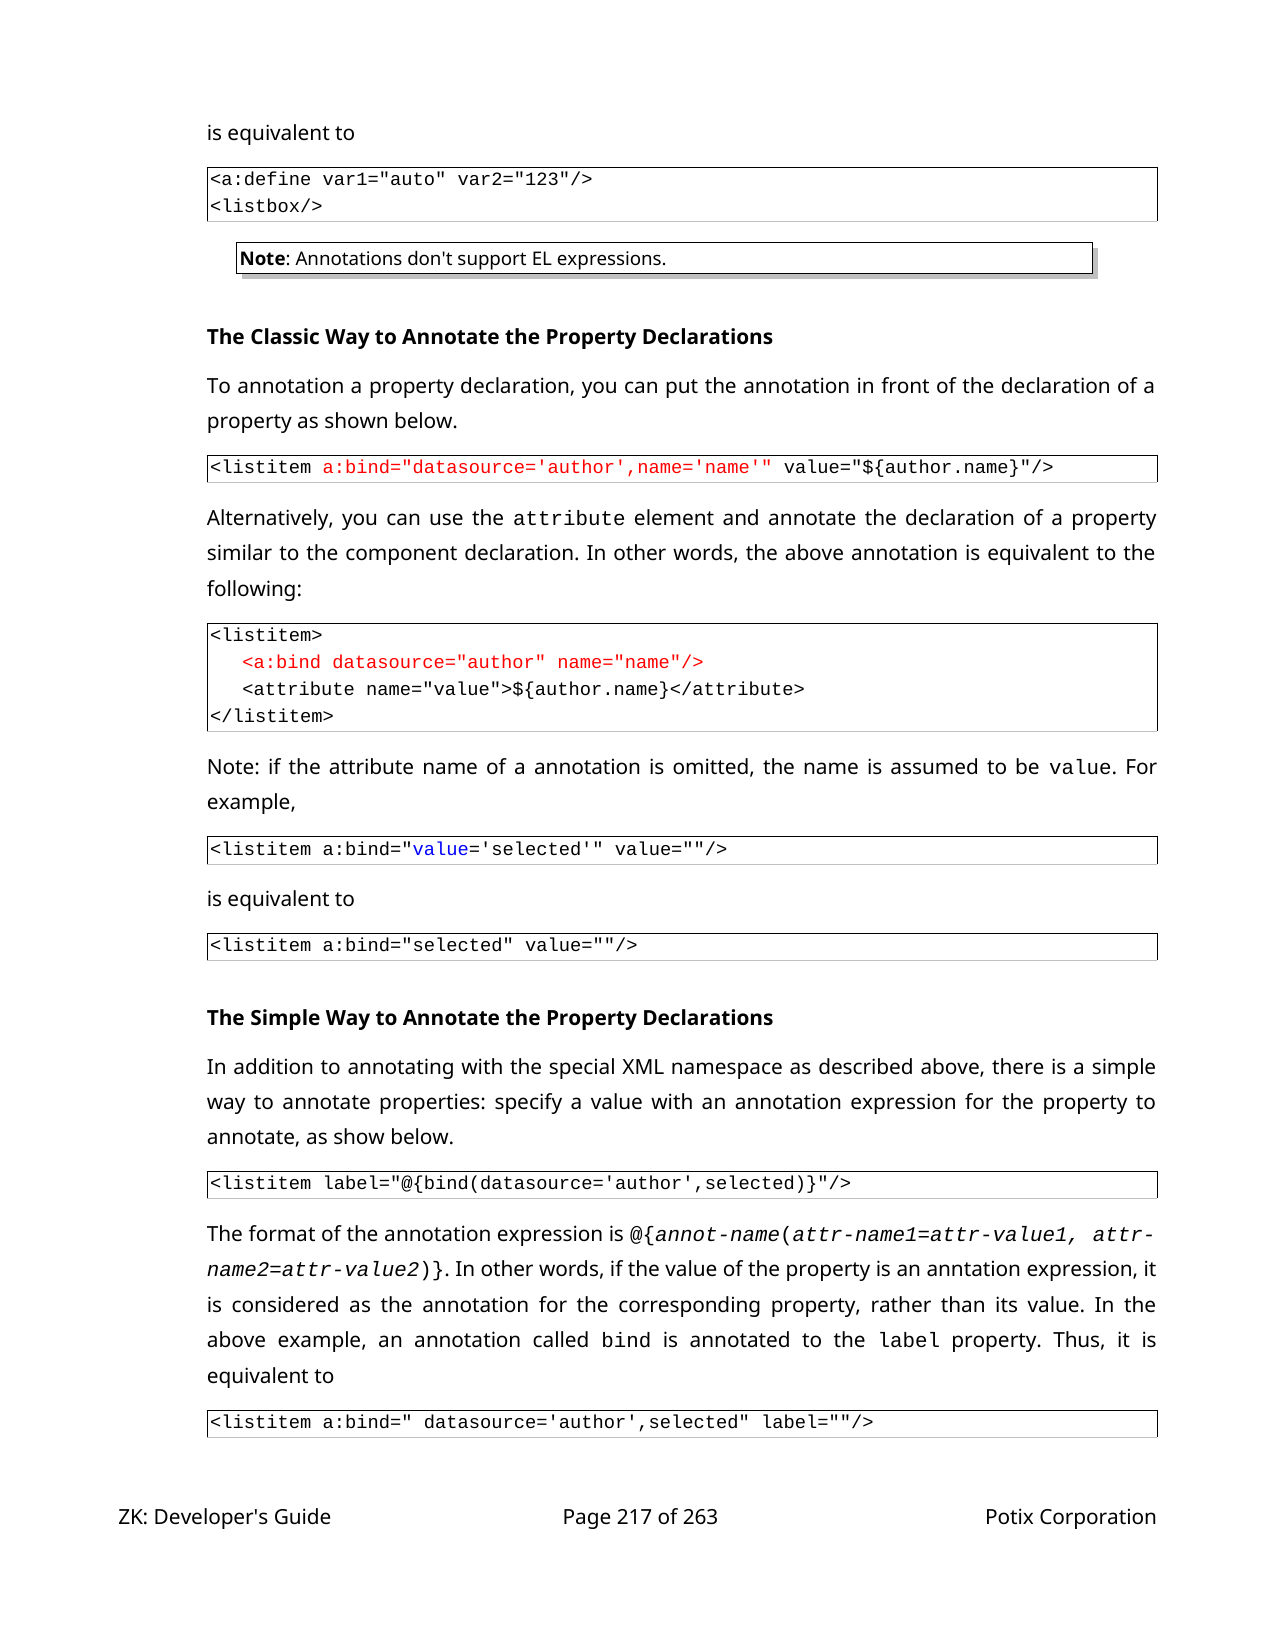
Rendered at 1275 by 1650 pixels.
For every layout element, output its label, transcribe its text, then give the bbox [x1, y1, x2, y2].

text <listbox/> [208, 194, 1157, 221]
text Alternatively, you can use the attribute element and annotate the declaration of a property similar to the component declaration. In other words, the above annotation is equivalent to the following: [207, 503, 1157, 602]
text <listitem> [208, 624, 1157, 647]
text <listitem a:bind="datasource='author',name='name'" value="${author.name}"/> [208, 456, 1157, 482]
text <listitem a:bind=" datasource='author',selected" label=""/> [208, 1411, 1157, 1437]
text is equivalent to [207, 118, 1157, 146]
text <a:bind datasource="author" name="name"/> [208, 650, 1157, 674]
subtitle The Classic Way to Annotate the Property Declarations [207, 322, 1157, 350]
text In addition to annotating with the special XML namespace as described above, there is a simple way to annotate properties: specify a value with an annotation expression for the property to annotate, as show below. [207, 1052, 1157, 1150]
text Note: Annotations don't support EL expressions. [237, 243, 1092, 273]
text <a:define var1="auto" var2="123"/> [208, 168, 1157, 191]
text To annotation a property declaration, you can put the annotation in front of the declaration of a property as shown below. [207, 371, 1157, 434]
text The format of the annotation expression is @{annot-name(attr-name1=attr-value1, attr-name2=attr-value2)}. In other words, if the value of the property is an anntation expression, it is considered as the annotation for the corresponding property, rather than its value. In the above example, an annotation called bind is annotated to the label property. Thus, it is equivalent to [207, 1219, 1157, 1389]
text <attribute name="value">${author.name}</attribute> [208, 677, 1157, 701]
text <listitem a:bind="selected" value=""/> [208, 934, 1157, 960]
text </listitem> [208, 704, 1157, 731]
text is equivalent to [207, 884, 1157, 912]
text Note: if the attribute name of a annotation is omitted, the name is assumed to be value. For example, [207, 752, 1157, 816]
subtitle The Simple Way to Annotate the Property Declarations [207, 1003, 1157, 1031]
text <listitem a:bind="value='selected'" value=""/> [208, 837, 1157, 864]
text <listitem label="@{bind(datasource='author',selected)}"/> [208, 1172, 1157, 1198]
